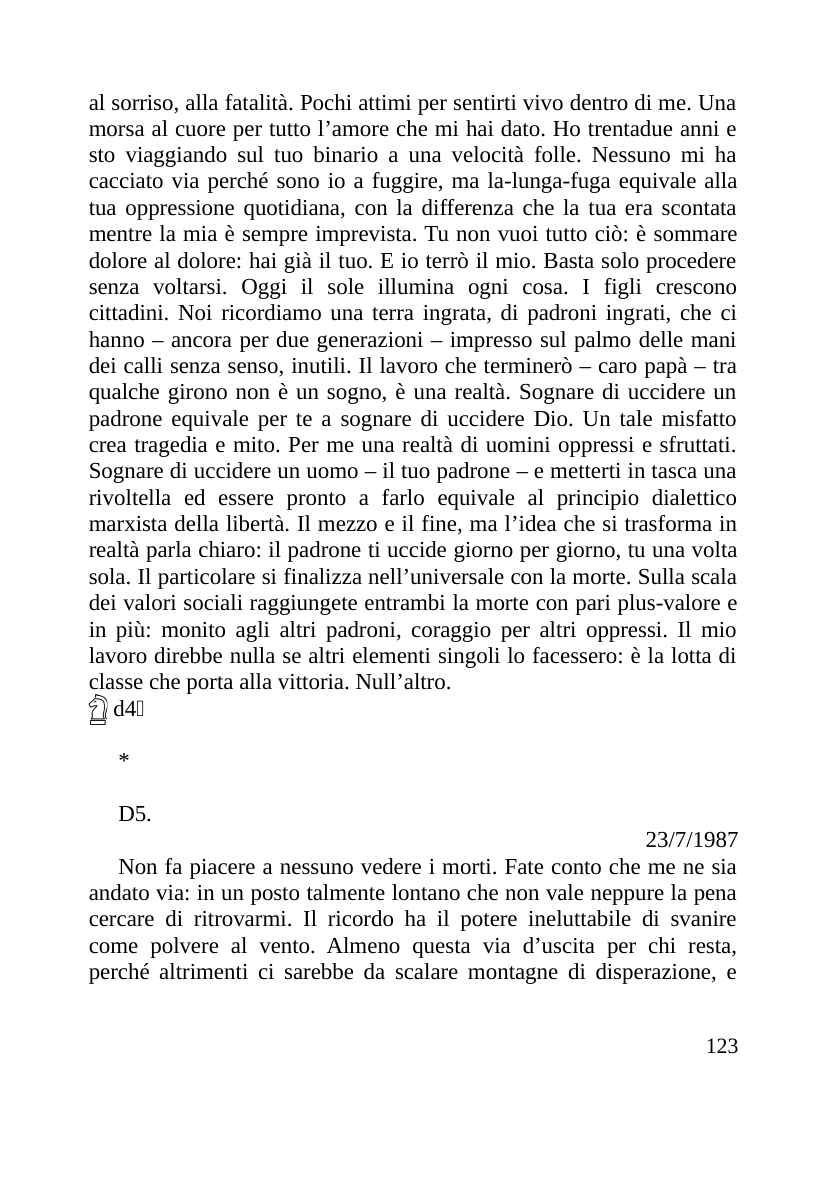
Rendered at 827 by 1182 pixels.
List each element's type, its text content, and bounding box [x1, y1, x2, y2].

text Non fa piacere a nessuno vedere i morti. Fate conto che me ne sia andato via: in un posto talmente lontano che non vale neppure la pena cercare di ritrovarmi. Il ricordo ha il potere ineluttabile di svanire come polvere al vento. Almeno questa via d’uscita per chi resta, perché altrimenti ci sarebbe da scalare montagne di disperazione, e [88, 853, 738, 984]
text al sorriso, alla fatalità. Pochi attimi per sentirti vivo dentro di me. Una morsa al cuore per tutto l’amore che mi hai dato. Ho trentadue anni e sto viaggiando sul tuo binario a una velocità folle. Nessuno mi ha cacciato via perché sono io a fuggire, ma la-lunga-fuga equivale alla tua oppressione quotidiana, con la differenza che la tua era scontata mentre la mia è sempre imprevista. Tu non vuoi tutto ciò: è sommare dolore al dolore: hai già il tuo. E io terrò il mio. Basta solo procedere senza voltarsi. Oggi il sole illumina ogni cosa. I figli crescono cittadini. Noi ricordiamo una terra ingrata, di padroni ingrati, che ci hanno – ancora per due generazioni – impresso sul palmo delle mani dei calli senza senso, inutili. Il lavoro che terminerò – caro papà – tra qualche girono non è un sogno, è una realtà. Sognare di uccidere un padrone equivale per te a sognare di uccidere Dio. Un tale misfatto crea tragedia e mito. Per me una realtà di uomini oppressi e sfruttati. Sognare di uccidere un uomo – il tuo padrone – e metterti in tasca una rivoltella ed essere pronto a farlo equivale al principio dialettico marxista della libertà. Il mezzo e il fine, ma l’idea che si trasforma in realtà parla chiaro: il padrone ti uccide giorno per giorno, tu una volta sola. Il particolare si finalizza nell’universale con la morte. Sulla scala dei valori sociali raggiungete entrambi la morte con pari plus-valore e in più: monito agli altri padroni, coraggio per altri oppressi. Il mio lavoro direbbe nulla se altri elementi singoli lo facessero: è la lotta di classe che porta alla vittoria. Null’altro. [88, 88, 738, 695]
text d4g [108, 695, 738, 721]
text 23/7/1987 [88, 826, 738, 853]
text * [88, 747, 738, 774]
text D5. [88, 800, 738, 826]
picture [88, 694, 108, 725]
